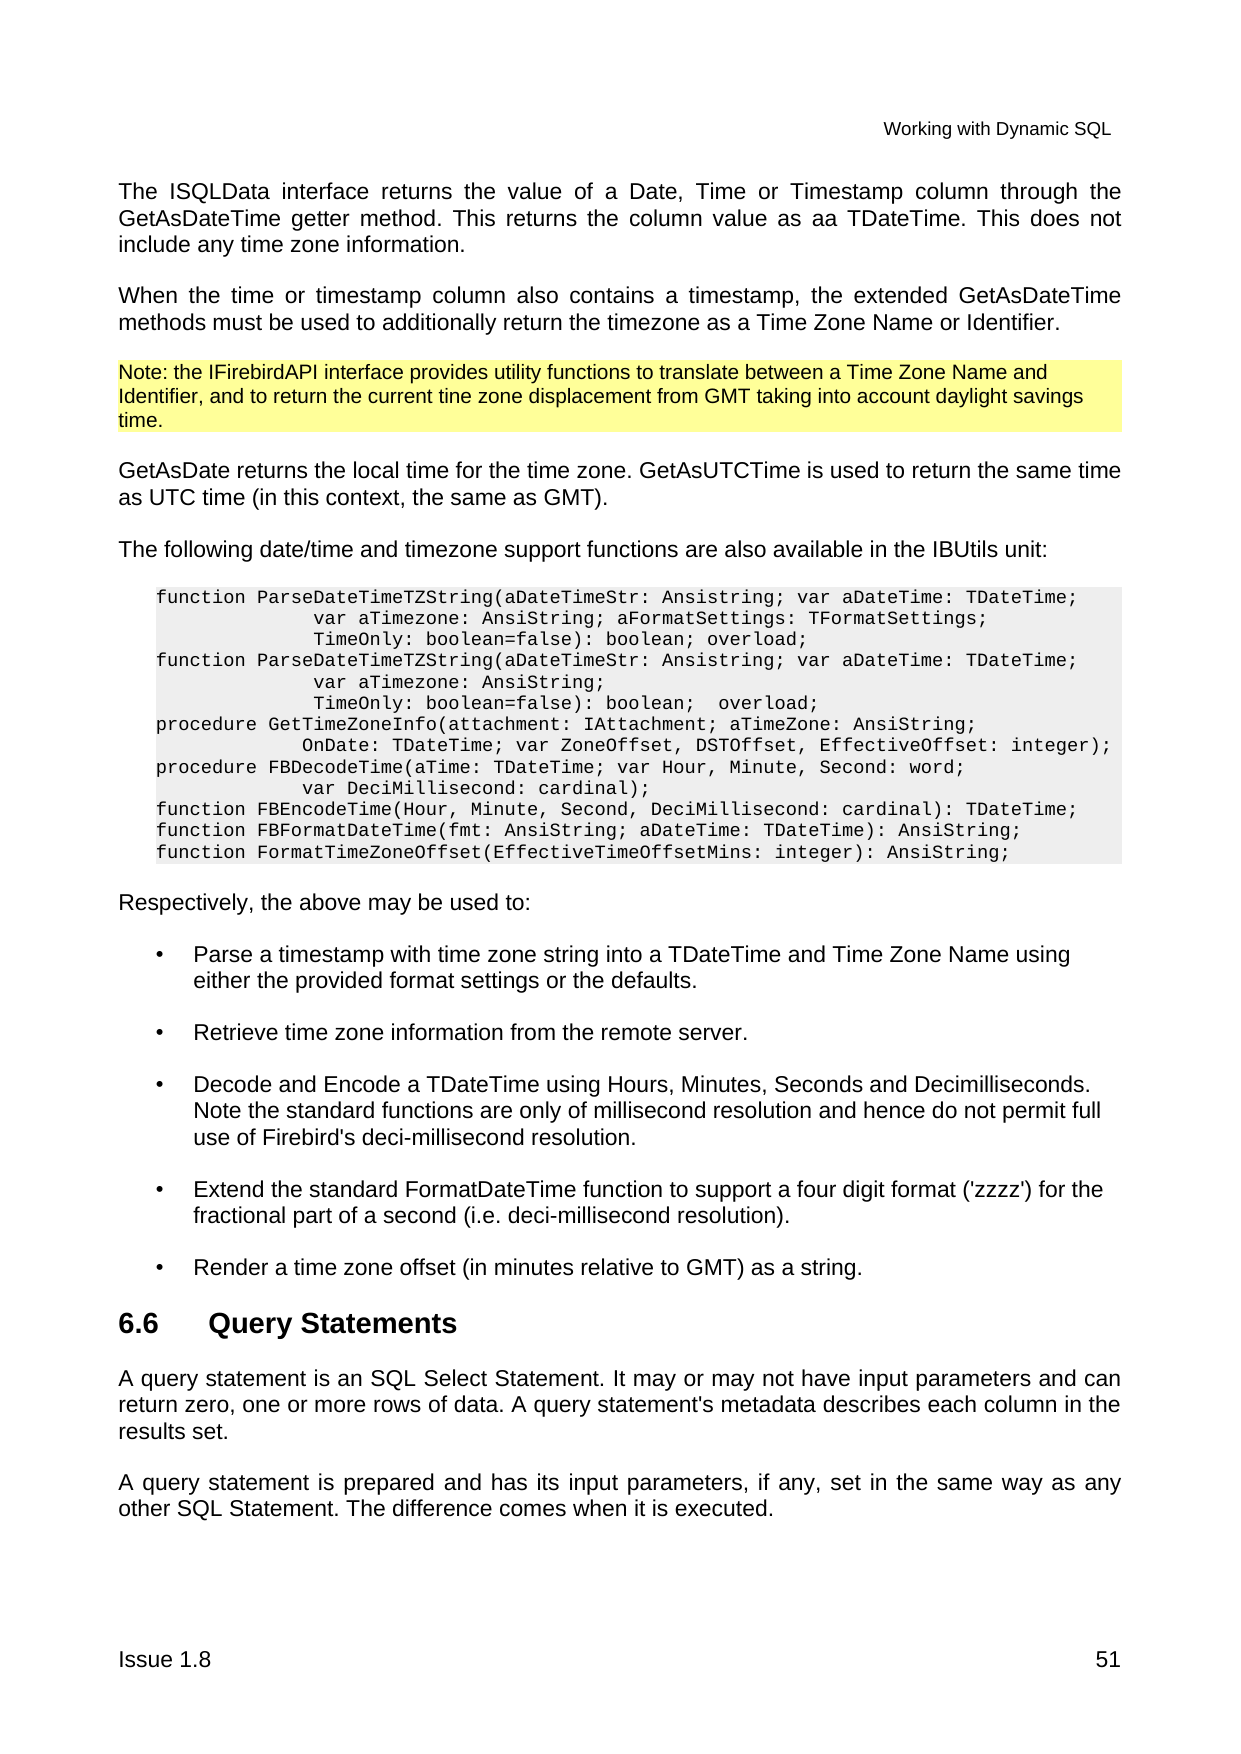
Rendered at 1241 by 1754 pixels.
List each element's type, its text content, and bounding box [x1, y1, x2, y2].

text var DeciMillisecond: cardinal); [156, 779, 1122, 800]
text Note: the IFirebirdAPI interface provides utility functions to translate between a Time Zone Name and Identifier, and to return the current tine zone displacement from GMT taking into account daylight savings time. [118, 360, 1122, 432]
text function FormatTimeZoneOffset(EffectiveTimeOffsetMins: integer): AnsiString; [156, 842, 1122, 864]
text function ParseDateTimeTZString(aDateTimeStr: Ansistring; var aDateTime: TDateTime; [156, 587, 1122, 609]
text var aTimezone: AnsiString; aFormatSettings: TFormatSettings; [156, 609, 1122, 630]
text TimeOnly: boolean=false): boolean; overload; [156, 630, 1122, 651]
list Retrieve time zone information from the remote server. [156, 1019, 1122, 1046]
text var aTimezone: AnsiString; [156, 672, 1122, 694]
subtitle Query Statements [118, 1306, 1122, 1339]
text OnDate: TDateTime; var ZoneOffset, DSTOffset, EffectiveOffset: integer); [156, 736, 1122, 757]
text TimeOnly: boolean=false): boolean; overload; [156, 694, 1122, 715]
text Respectively, the above may be used to: [118, 889, 1122, 916]
list Decode and Encode a TDateTime using Hours, Minutes, Seconds and Decimilliseconds. Note the standard functions are only of millisecond resolution and hence do not permit full use of Firebird's deci-millisecond resolution. [156, 1071, 1122, 1150]
text The following date/time and timezone support functions are also available in the IBUtils unit: [118, 536, 1122, 562]
text When the time or timestamp column also contains a timestamp, the extended GetAsDateTime methods must be used to additionally return the timezone as a Time Zone Name or Identifier. [118, 282, 1122, 335]
text function ParseDateTimeTZString(aDateTimeStr: Ansistring; var aDateTime: TDateTime; [156, 651, 1122, 672]
list Extend the standard FormatDateTime function to support a four digit format ('zzzz') for the fractional part of a second (i.e. deci-millisecond resolution). [156, 1176, 1122, 1228]
text A query statement is an SQL Select Statement. It may or may not have input parameters and can return zero, one or more rows of data. A query statement's metadata describes each column in the results set. [118, 1365, 1122, 1444]
text The ISQLData interface returns the value of a Date, Time or Timestamp column through the GetAsDateTime getter method. This returns the column value as aa TDateTime. This does not include any time zone information. [118, 178, 1122, 257]
text procedure GetTimeZoneInfo(attachment: IAttachment; aTimeZone: AnsiString; [156, 715, 1122, 736]
text GetAsDate returns the local time for the time zone. GetAsUTCTime is used to return the same time as UTC time (in this context, the same as GMT). [118, 457, 1122, 510]
text procedure FBDecodeTime(aTime: TDateTime; var Hour, Minute, Second: word; [156, 757, 1122, 779]
text function FBFormatDateTime(fmt: AnsiString; aDateTime: TDateTime): AnsiString; [156, 821, 1122, 842]
list Parse a timestamp with time zone string into a TDateTime and Time Zone Name using either the provided format settings or the defaults. [156, 941, 1122, 994]
text A query statement is prepared and has its input parameters, if any, set in the same way as any other SQL Statement. The difference comes when it is executed. [118, 1469, 1122, 1522]
text function FBEncodeTime(Hour, Minute, Second, DeciMillisecond: cardinal): TDateTime; [156, 800, 1122, 821]
list Render a time zone offset (in minutes relative to GMT) as a string. [156, 1254, 1122, 1280]
